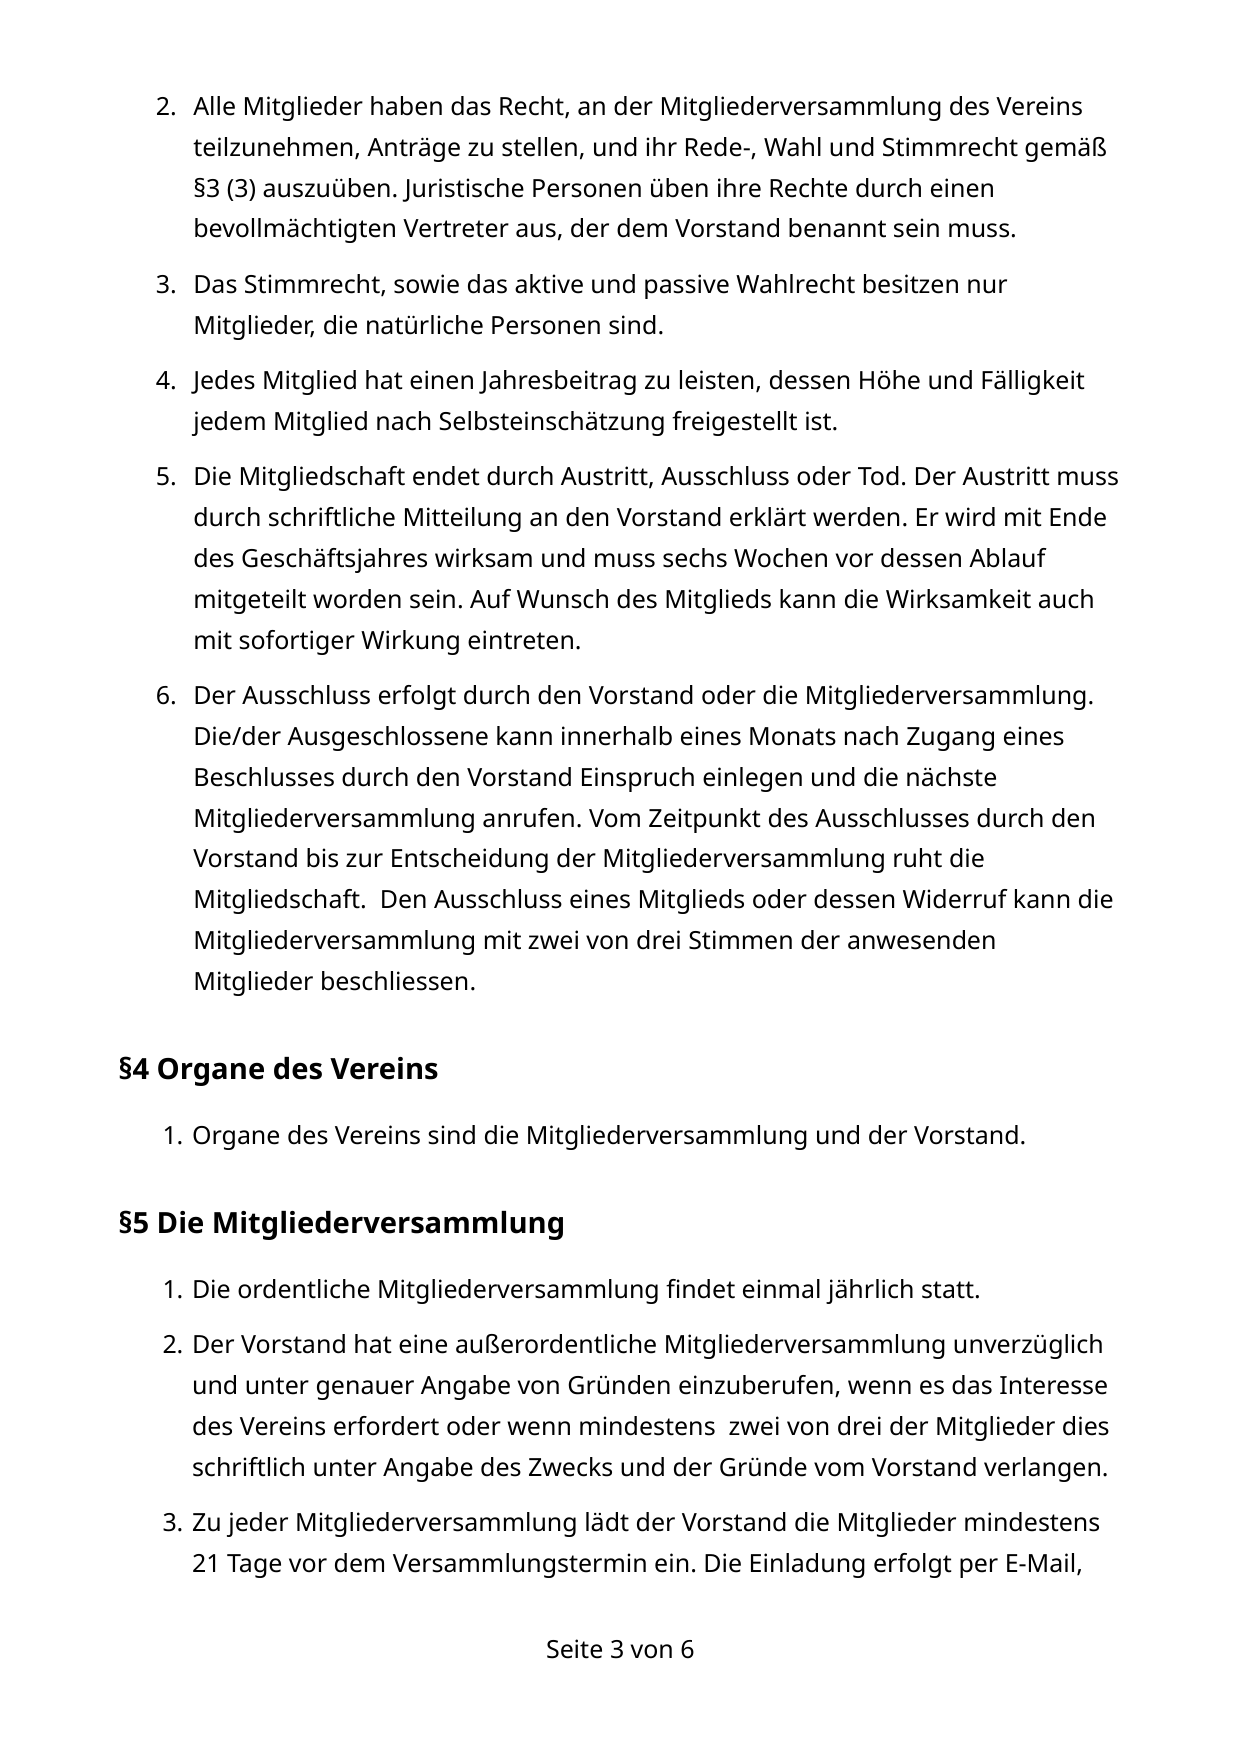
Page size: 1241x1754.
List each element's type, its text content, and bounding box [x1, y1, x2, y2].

list Der Ausschluss erfolgt durch den Vorstand oder die Mitgliederversammlung. Die/der Ausgeschlossene kann innerhalb eines Monats nach Zugang eines Beschlusses durch den Vorstand Einspruch einlegen und die nächste Mitgliederversammlung anrufen. Vom Zeitpunkt des Ausschlusses durch den Vorstand bis zur Entscheidung der Mitglieder­versammlung ruht die Mitgliedschaft. Den Ausschluss eines Mitglieds oder dessen Widerruf kann die Mitglieder­versammlung mit zwei von drei Stimmen der anwesenden Mitglieder beschliessen. [156, 678, 1122, 998]
list Die Mitgliedschaft endet durch Austritt, Ausschluss oder Tod. Der Austritt muss durch schriftliche Mitteilung an den Vorstand erklärt werden. Er wird mit Ende des Geschäftsjahres wirksam und muss sechs Wochen vor dessen Ablauf mitgeteilt worden sein. Auf Wunsch des Mitglieds kann die Wirksamkeit auch mit sofortiger Wirkung eintreten. [156, 459, 1122, 656]
list Die ordentliche Mitgliederversammlung findet einmal jährlich statt. [162, 1272, 1122, 1306]
list Alle Mitglieder haben das Recht, an der Mitgliederversammlung des Vereins teilzunehmen, Anträge zu stellen, und ihr Rede-, Wahl und Stimmrecht gemäß §3 (3) auszuüben. Juristische Personen üben ihre Rechte durch einen bevollmächtigten Vertreter aus, der dem Vorstand benannt sein muss. [156, 88, 1122, 245]
subtitle §4 Organe des Vereins [118, 1048, 1122, 1088]
list Der Vorstand hat eine außerordentliche Mitgliederversammlung unverzüglich und unter genauer Angabe von Gründen einzuberufen, wenn es das Interesse des Vereins erfordert oder wenn mindestens zwei von drei der Mitglieder dies schriftlich unter Angabe des Zwecks und der Gründe vom Vorstand verlangen. [162, 1327, 1122, 1484]
list Jedes Mitglied hat einen Jahresbeitrag zu leisten, dessen Höhe und Fälligkeit jedem Mitglied nach Selbsteinschätzung freigestellt ist. [156, 363, 1122, 438]
list Organe des Vereins sind die Mitgliederversammlung und der Vorstand. [162, 1118, 1122, 1152]
list Zu jeder Mitgliederversammlung lädt der Vorstand die Mitglieder mindestens 21 Tage vor dem Versammlungstermin ein. Die Einladung erfolgt per E-Mail, [162, 1505, 1122, 1580]
list Das Stimmrecht, sowie das aktive und passive Wahlrecht besitzen nur Mitglieder, die natürliche Personen sind. [156, 266, 1122, 341]
subtitle §5 Die Mitgliederversammlung [118, 1202, 1122, 1242]
